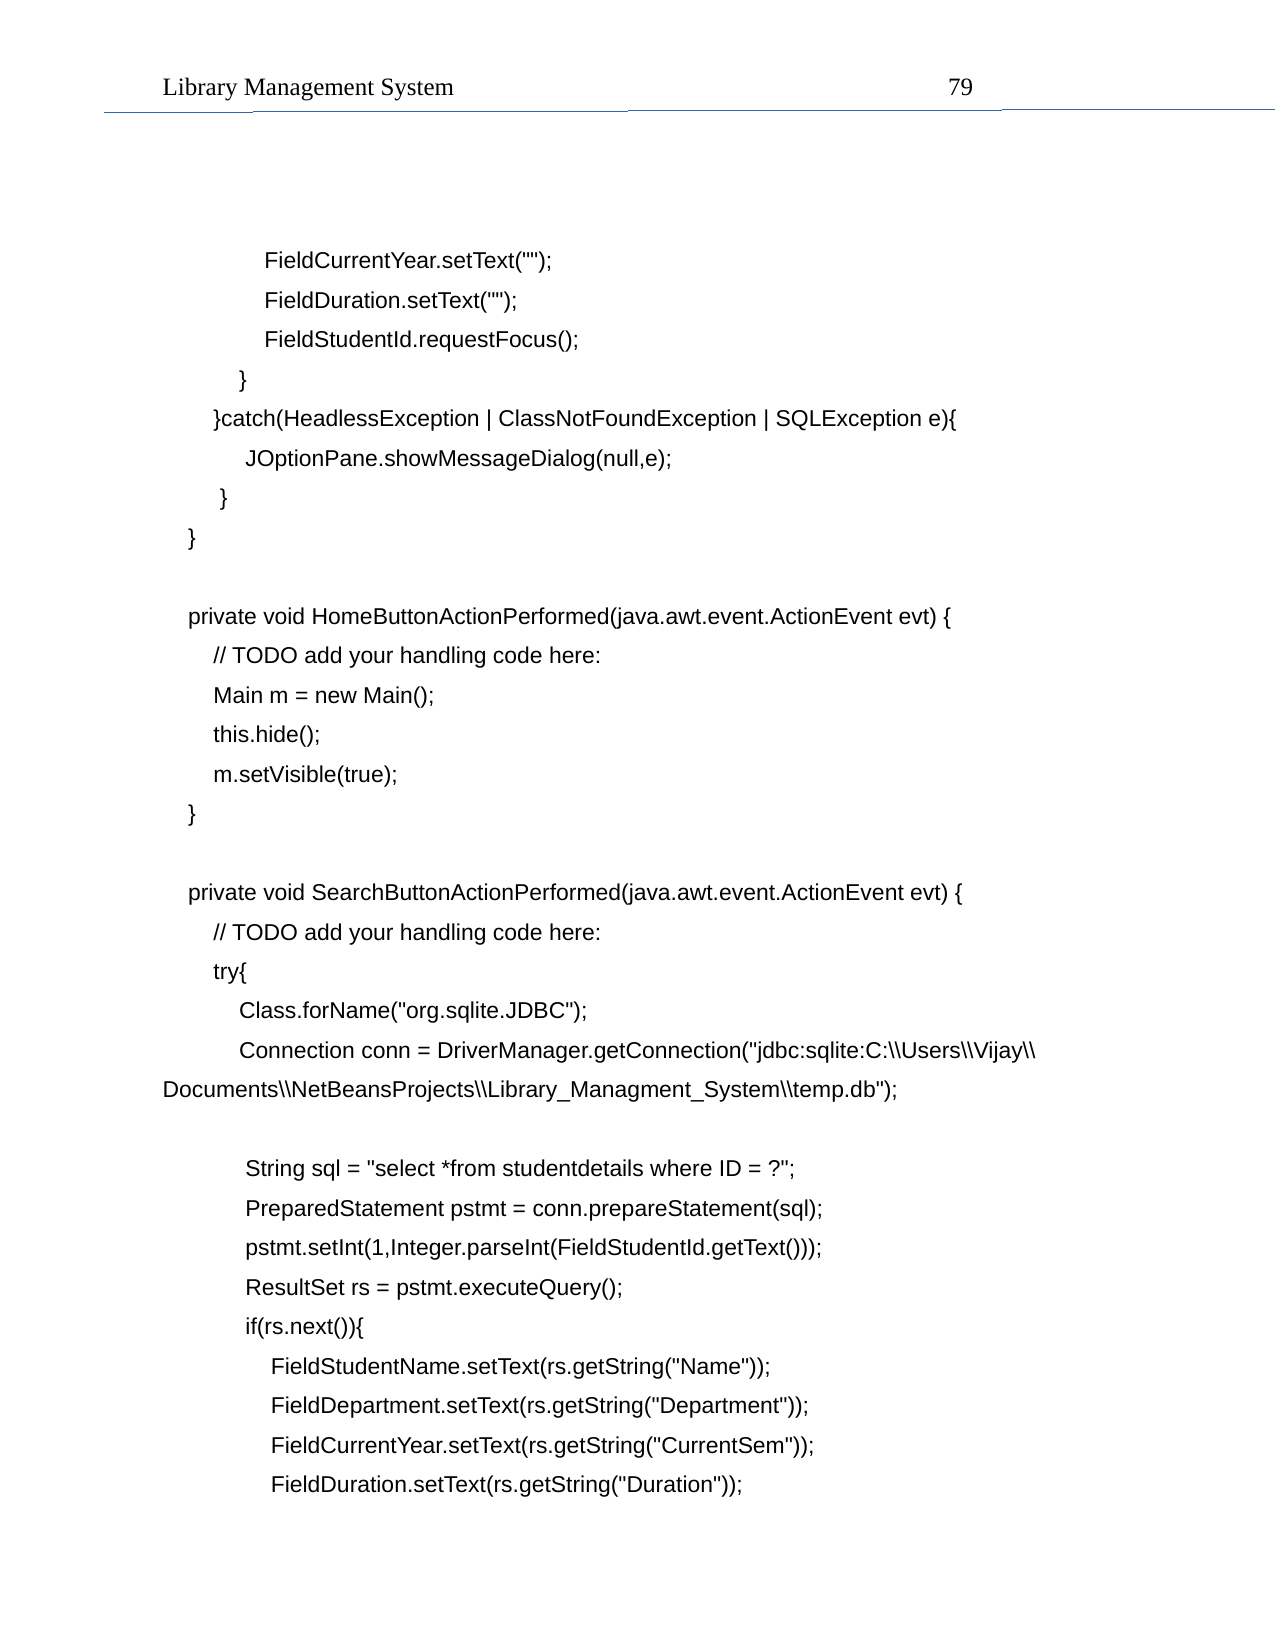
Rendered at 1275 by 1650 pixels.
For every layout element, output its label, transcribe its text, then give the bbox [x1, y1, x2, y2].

text String sql = "select *from studentdetails where ID = ?"; [162, 1155, 1119, 1182]
text PreparedStatement pstmt = conn.prepareStatement(sql); [162, 1195, 1119, 1221]
text } [162, 800, 1119, 826]
text Main m = new Main(); [162, 682, 1119, 708]
text this.hide(); [162, 721, 1119, 747]
text FieldCurrentYear.setText(""); [162, 247, 1119, 274]
text private void SearchButtonActionPerformed(java.awt.event.ActionEvent evt) { [162, 879, 1119, 905]
text FieldStudentId.requestFocus(); [162, 326, 1119, 353]
text private void HomeButtonActionPerformed(java.awt.event.ActionEvent evt) { [162, 603, 1119, 629]
text FieldDepartment.setText(rs.getString("Department")); [162, 1392, 1119, 1419]
text Class.forName("org.sqlite.JDBC"); [162, 997, 1119, 1024]
text FieldDuration.setText(""); [162, 287, 1119, 313]
text FieldCurrentYear.setText(rs.getString("CurrentSem")); [162, 1432, 1119, 1458]
text } [162, 484, 1119, 511]
text // TODO add your handling code here: [162, 918, 1119, 945]
text // TODO add your handling code here: [162, 642, 1119, 668]
text if(rs.next()){ [162, 1313, 1119, 1340]
text FieldDuration.setText(rs.getString("Duration")); [162, 1471, 1119, 1498]
text }catch(HeadlessException | ClassNotFoundException | SQLException e){ [162, 405, 1119, 432]
text ResultSet rs = pstmt.executeQuery(); [162, 1274, 1119, 1300]
text try{ [162, 958, 1119, 984]
text } [162, 524, 1119, 550]
text m.setVisible(true); [162, 761, 1119, 787]
text } [162, 366, 1119, 392]
text JOptionPane.showMessageDialog(null,e); [162, 445, 1119, 471]
text FieldStudentName.setText(rs.getString("Name")); [162, 1353, 1119, 1379]
text pstmt.setInt(1,Integer.parseInt(FieldStudentId.getText())); [162, 1234, 1119, 1261]
text Connection conn = DriverManager.getConnection("jdbc:sqlite:C:\\Users\\Vijay\\Documents\\NetBeansProjects\\Library_Managment_System\\temp.db"); [162, 1037, 1119, 1103]
